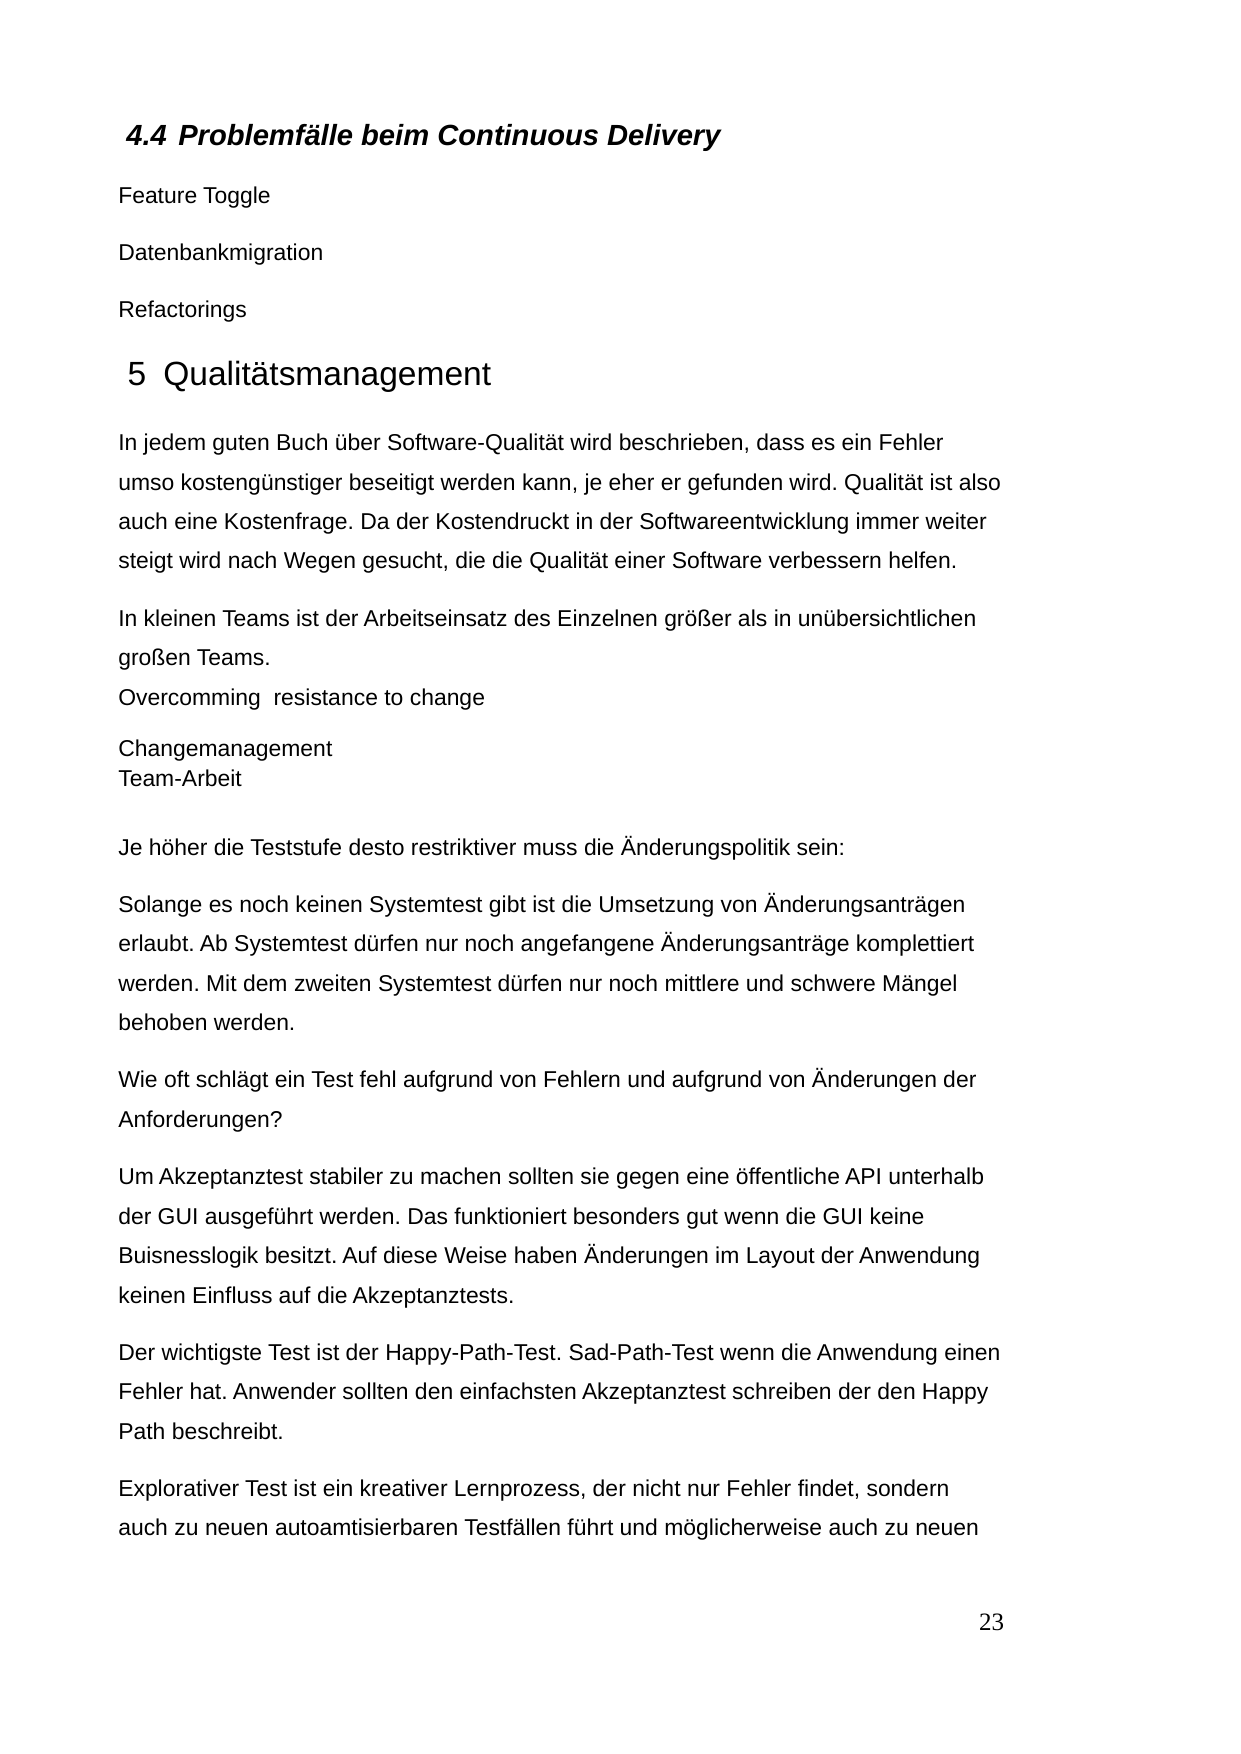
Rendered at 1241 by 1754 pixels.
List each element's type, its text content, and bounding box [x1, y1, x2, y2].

text In jedem guten Buch über Software-Qualität wird beschrieben, dass es ein Fehler umso kostengünstiger beseitigt werden kann, je eher er gefunden wird. Qualität ist also auch eine Kostenfrage. Da der Kostendruckt in der Softwareentwicklung immer weiter steigt wird nach Wegen gesucht, die die Qualität einer Software verbessern helfen. [118, 429, 1004, 574]
text Overcomming resistance to change [118, 684, 1004, 710]
text Changemanagement Team-Arbeit [118, 735, 1004, 791]
text In kleinen Teams ist der Arbeitseinsatz des Einzelnen größer als in unübersichtlichen großen Teams. [118, 605, 1004, 671]
text Der wichtigste Test ist der Happy-Path-Test. Sad-Path-Test wenn die Anwendung einen Fehler hat. Anwender sollten den einfachsten Akzeptanztest schreiben der den Happy Path beschreibt. [118, 1339, 1004, 1444]
subtitle Problemfälle beim Continuous Delivery [118, 118, 1004, 152]
text Solange es noch keinen Systemtest gibt ist die Umsetzung von Änderungsanträgen erlaubt. Ab Systemtest dürfen nur noch angefangene Änderungsanträge komplettiert werden. Mit dem zweiten Systemtest dürfen nur noch mittlere und schwere Mängel behoben werden. [118, 891, 1004, 1036]
text Um Akzeptanztest stabiler zu machen sollten sie gegen eine öffentliche API unterhalb der GUI ausgeführt werden. Das funktioniert besonders gut wenn die GUI keine Buisnesslogik besitzt. Auf diese Weise haben Änderungen im Layout der Anwendung keinen Einfluss auf die Akzeptanztests. [118, 1163, 1004, 1308]
text Feature Toggle [118, 182, 1004, 208]
text Datenbankmigration [118, 239, 1004, 265]
text Explorativer Test ist ein kreativer Lernprozess, der nicht nur Fehler findet, sondern auch zu neuen autoamtisierbaren Testfällen führt und möglicherweise auch zu neuen [118, 1475, 1004, 1541]
text Wie oft schlägt ein Test fehl aufgrund von Fehlern und aufgrund von Änderungen der Anforderungen? [118, 1066, 1004, 1132]
text Refactorings [118, 296, 1004, 323]
text Je höher die Teststufe desto restriktiver muss die Änderungspolitik sein: [118, 834, 1004, 860]
subtitle Qualitätsmanagement [118, 353, 1004, 392]
